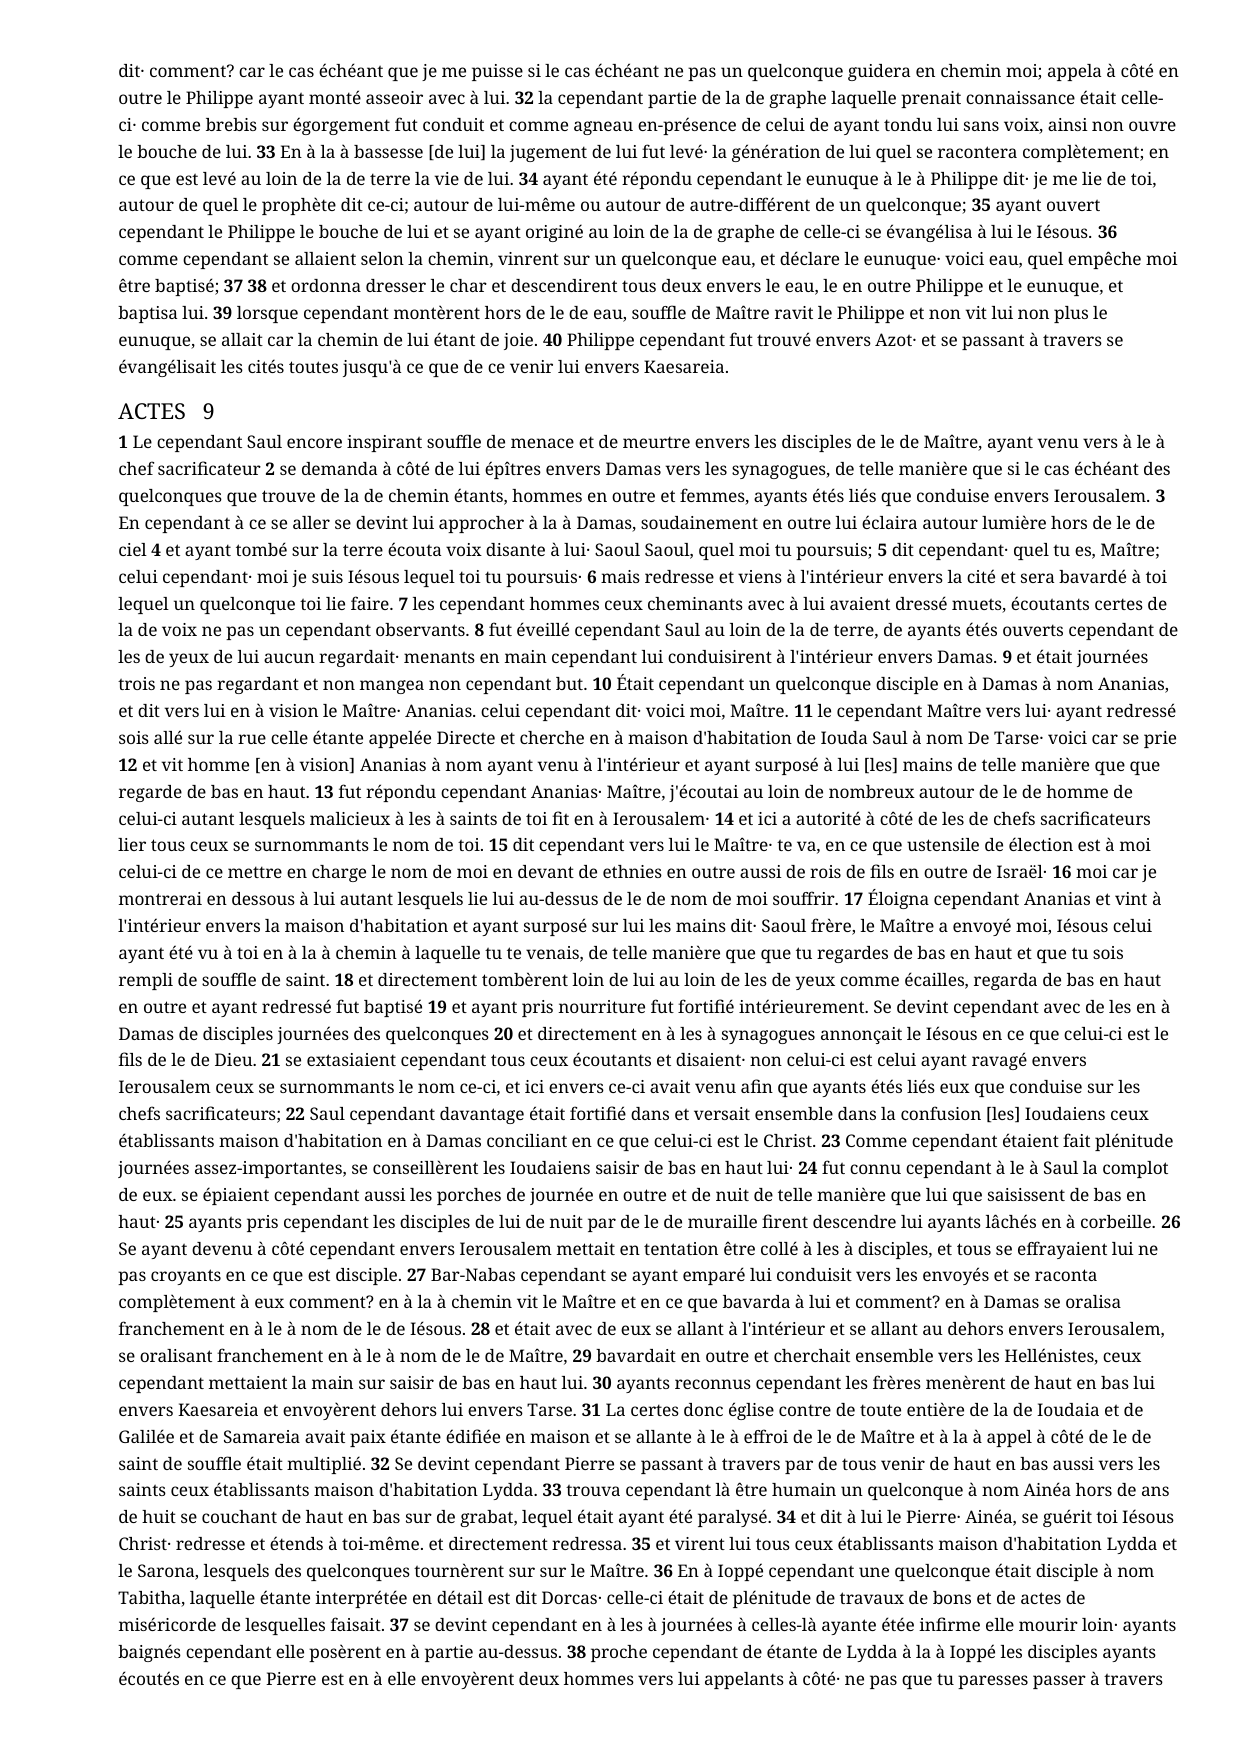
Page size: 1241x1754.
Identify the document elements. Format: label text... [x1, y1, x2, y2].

text ACTES 9 [118, 396, 1181, 426]
text 1 Le cependant Saul encore inspirant souffle de menace et de meurtre envers les disciples de le de Maître, ayant venu vers à le à chef sacrificateur 2 se demanda à côté de lui épîtres envers Damas vers les synagogues, de telle manière que si le cas échéant des quelconques que trouve de la de chemin étants, hommes en outre et femmes, ayants étés liés que conduise envers Ierousalem. 3 En cependant à ce se aller se devint lui approcher à la à Damas, soudainement en outre lui éclaira autour lumière hors de le de ciel 4 et ayant tombé sur la terre écouta voix disante à lui· Saoul Saoul, quel moi tu poursuis; 5 dit cependant· quel tu es, Maître; celui cependant· moi je suis Iésous lequel toi tu poursuis· 6 mais redresse et viens à l'intérieur envers la cité et sera bavardé à toi lequel un quelconque toi lie faire. 7 les cependant hommes ceux cheminants avec à lui avaient dressé muets, écoutants certes de la de voix ne pas un cependant observants. 8 fut éveillé cependant Saul au loin de la de terre, de ayants étés ouverts cependant de les de yeux de lui aucun regardait· menants en main cependant lui conduisirent à l'intérieur envers Damas. 9 et était journées trois ne pas regardant et non mangea non cependant but. 10 Était cependant un quelconque disciple en à Damas à nom Ananias, et dit vers lui en à vision le Maître· Ananias. celui cependant dit· voici moi, Maître. 11 le cependant Maître vers lui· ayant redressé sois allé sur la rue celle étante appelée Directe et cherche en à maison d'habitation de Iouda Saul à nom De Tarse· voici car se prie 12 et vit homme [en à vision] Ananias à nom ayant venu à l'intérieur et ayant surposé à lui [les] mains de telle manière que que regarde de bas en haut. 13 fut répondu cependant Ananias· Maître, j'écoutai au loin de nombreux autour de le de homme de celui-ci autant lesquels malicieux à les à saints de toi fit en à Ierousalem· 14 et ici a autorité à côté de les de chefs sacrificateurs lier tous ceux se surnommants le nom de toi. 15 dit cependant vers lui le Maître· te va, en ce que ustensile de élection est à moi celui-ci de ce mettre en charge le nom de moi en devant de ethnies en outre aussi de rois de fils en outre de Israël· 16 moi car je montrerai en dessous à lui autant lesquels lie lui au-dessus de le de nom de moi souffrir. 17 Éloigna cependant Ananias et vint à l'intérieur envers la maison d'habitation et ayant surposé sur lui les mains dit· Saoul frère, le Maître a envoyé moi, Iésous celui ayant été vu à toi en à la à chemin à laquelle tu te venais, de telle manière que que tu regardes de bas en haut et que tu sois rempli de souffle de saint. 18 et directement tombèrent loin de lui au loin de les de yeux comme écailles, regarda de bas en haut en outre et ayant redressé fut baptisé 19 et ayant pris nourriture fut fortifié intérieurement. Se devint cependant avec de les en à Damas de disciples journées des quelconques 20 et directement en à les à synagogues annonçait le Iésous en ce que celui-ci est le fils de le de Dieu. 21 se extasiaient cependant tous ceux écoutants et disaient· non celui-ci est celui ayant ravagé envers Ierousalem ceux se surnommants le nom ce-ci, et ici envers ce-ci avait venu afin que ayants étés liés eux que conduise sur les chefs sacrificateurs; 22 Saul cependant davantage était fortifié dans et versait ensemble dans la confusion [les] Ioudaiens ceux établissants maison d'habitation en à Damas conciliant en ce que celui-ci est le Christ. 23 Comme cependant étaient fait plénitude journées assez-importantes, se conseillèrent les Ioudaiens saisir de bas en haut lui· 24 fut connu cependant à le à Saul la complot de eux. se épiaient cependant aussi les porches de journée en outre et de nuit de telle manière que lui que saisissent de bas en haut· 25 ayants pris cependant les disciples de lui de nuit par de le de muraille firent descendre lui ayants lâchés en à corbeille. 26 Se ayant devenu à côté cependant envers Ierousalem mettait en tentation être collé à les à disciples, et tous se effrayaient lui ne pas croyants en ce que est disciple. 27 Bar-Nabas cependant se ayant emparé lui conduisit vers les envoyés et se raconta complètement à eux comment? en à la à chemin vit le Maître et en ce que bavarda à lui et comment? en à Damas se oralisa franchement en à le à nom de le de Iésous. 28 et était avec de eux se allant à l'intérieur et se allant au dehors envers Ierousalem, se oralisant franchement en à le à nom de le de Maître, 29 bavardait en outre et cherchait ensemble vers les Hellénistes, ceux cependant mettaient la main sur saisir de bas en haut lui. 30 ayants reconnus cependant les frères menèrent de haut en bas lui envers Kaesareia et envoyèrent dehors lui envers Tarse. 31 La certes donc église contre de toute entière de la de Ioudaia et de Galilée et de Samareia avait paix étante édifiée en maison et se allante à le à effroi de le de Maître et à la à appel à côté de le de saint de souffle était multiplié. 32 Se devint cependant Pierre se passant à travers par de tous venir de haut en bas aussi vers les saints ceux établissants maison d'habitation Lydda. 33 trouva cependant là être humain un quelconque à nom Ainéa hors de ans de huit se couchant de haut en bas sur de grabat, lequel était ayant été paralysé. 34 et dit à lui le Pierre· Ainéa, se guérit toi Iésous Christ· redresse et étends à toi-même. et directement redressa. 35 et virent lui tous ceux établissants maison d'habitation Lydda et le Sarona, lesquels des quelconques tournèrent sur sur le Maître. 36 En à Ioppé cependant une quelconque était disciple à nom Tabitha, laquelle étante interprétée en détail est dit Dorcas· celle-ci était de plénitude de travaux de bons et de actes de miséricorde de lesquelles faisait. 37 se devint cependant en à les à journées à celles-là ayante étée infirme elle mourir loin· ayants baignés cependant elle posèrent en à partie au-dessus. 38 proche cependant de étante de Lydda à la à Ioppé les disciples ayants écoutés en ce que Pierre est en à elle envoyèrent deux hommes vers lui appelants à côté· ne pas que tu paresses passer à travers [118, 430, 1181, 1690]
text dit· comment? car le cas échéant que je me puisse si le cas échéant ne pas un quelconque guidera en chemin moi; appela à côté en outre le Philippe ayant monté asseoir avec à lui. 32 la cependant partie de la de graphe laquelle prenait connaissance était celle-ci· comme brebis sur égorgement fut conduit et comme agneau en-présence de celui de ayant tondu lui sans voix, ainsi non ouvre le bouche de lui. 33 En à la à bassesse [de lui] la jugement de lui fut levé· la génération de lui quel se racontera complètement; en ce que est levé au loin de la de terre la vie de lui. 34 ayant été répondu cependant le eunuque à le à Philippe dit· je me lie de toi, autour de quel le prophète dit ce-ci; autour de lui-même ou autour de autre-différent de un quelconque; 35 ayant ouvert cependant le Philippe le bouche de lui et se ayant originé au loin de la de graphe de celle-ci se évangélisa à lui le Iésous. 36 comme cependant se allaient selon la chemin, vinrent sur un quelconque eau, et déclare le eunuque· voici eau, quel empêche moi être baptisé; 37 38 et ordonna dresser le char et descendirent tous deux envers le eau, le en outre Philippe et le eunuque, et baptisa lui. 39 lorsque cependant montèrent hors de le de eau, souffle de Maître ravit le Philippe et non vit lui non plus le eunuque, se allait car la chemin de lui étant de joie. 40 Philippe cependant fut trouvé envers Azot· et se passant à travers se évangélisait les cités toutes jusqu'à ce que de ce venir lui envers Kaesareia. [118, 59, 1181, 378]
